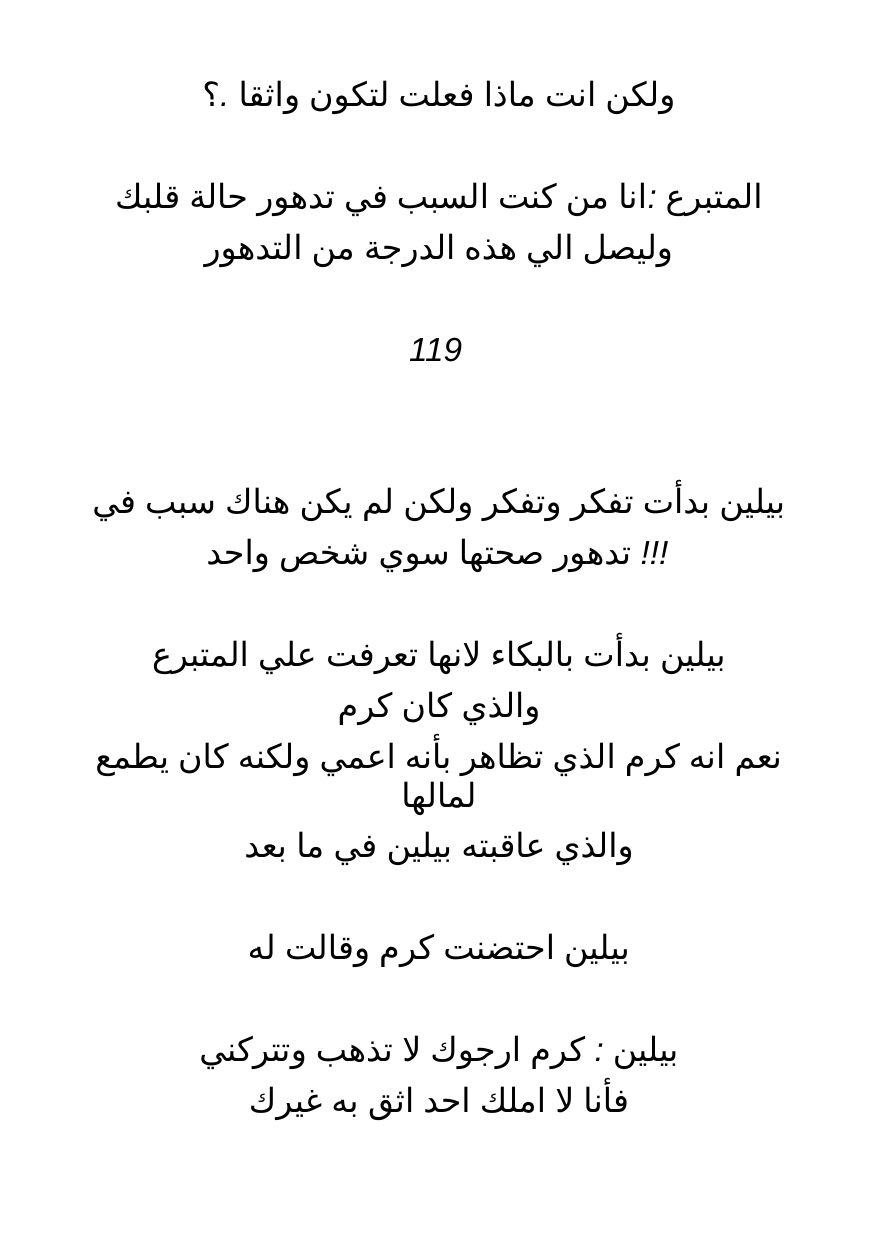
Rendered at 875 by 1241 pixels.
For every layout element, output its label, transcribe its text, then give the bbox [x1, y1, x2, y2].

text المتبرع :انا من كنت السبب في تدهور حالة قلبك [75, 177, 799, 215]
text وليصل الي هذه الدرجة من التدهور [75, 228, 799, 266]
text والذي عاقبته بيلين في ما بعد [75, 827, 799, 865]
text بيلين : كرم ارجوك لا تذهب وتتركني [75, 1030, 799, 1069]
text بيلين بدأت بالبكاء لانها تعرفت علي المتبرع [75, 635, 799, 674]
text تدهور صحتها سوي شخص واحد !!! [75, 533, 799, 572]
text نعم انه كرم الذي تظاهر بأنه اعمي ولكنه كان يطمع لمالها [75, 737, 799, 814]
text بيلين بدأت تفكر وتفكر ولكن لم يكن هناك سبب في [75, 482, 799, 521]
text بيلين احتضنت كرم وقالت له [75, 928, 799, 967]
text 119 [75, 330, 799, 368]
text ولكن انت ماذا فعلت لتكون واثقا .؟ [75, 75, 799, 113]
text فأنا لا املك احد اثق به غيرك [75, 1081, 799, 1120]
text والذي كان كرم [75, 686, 799, 725]
